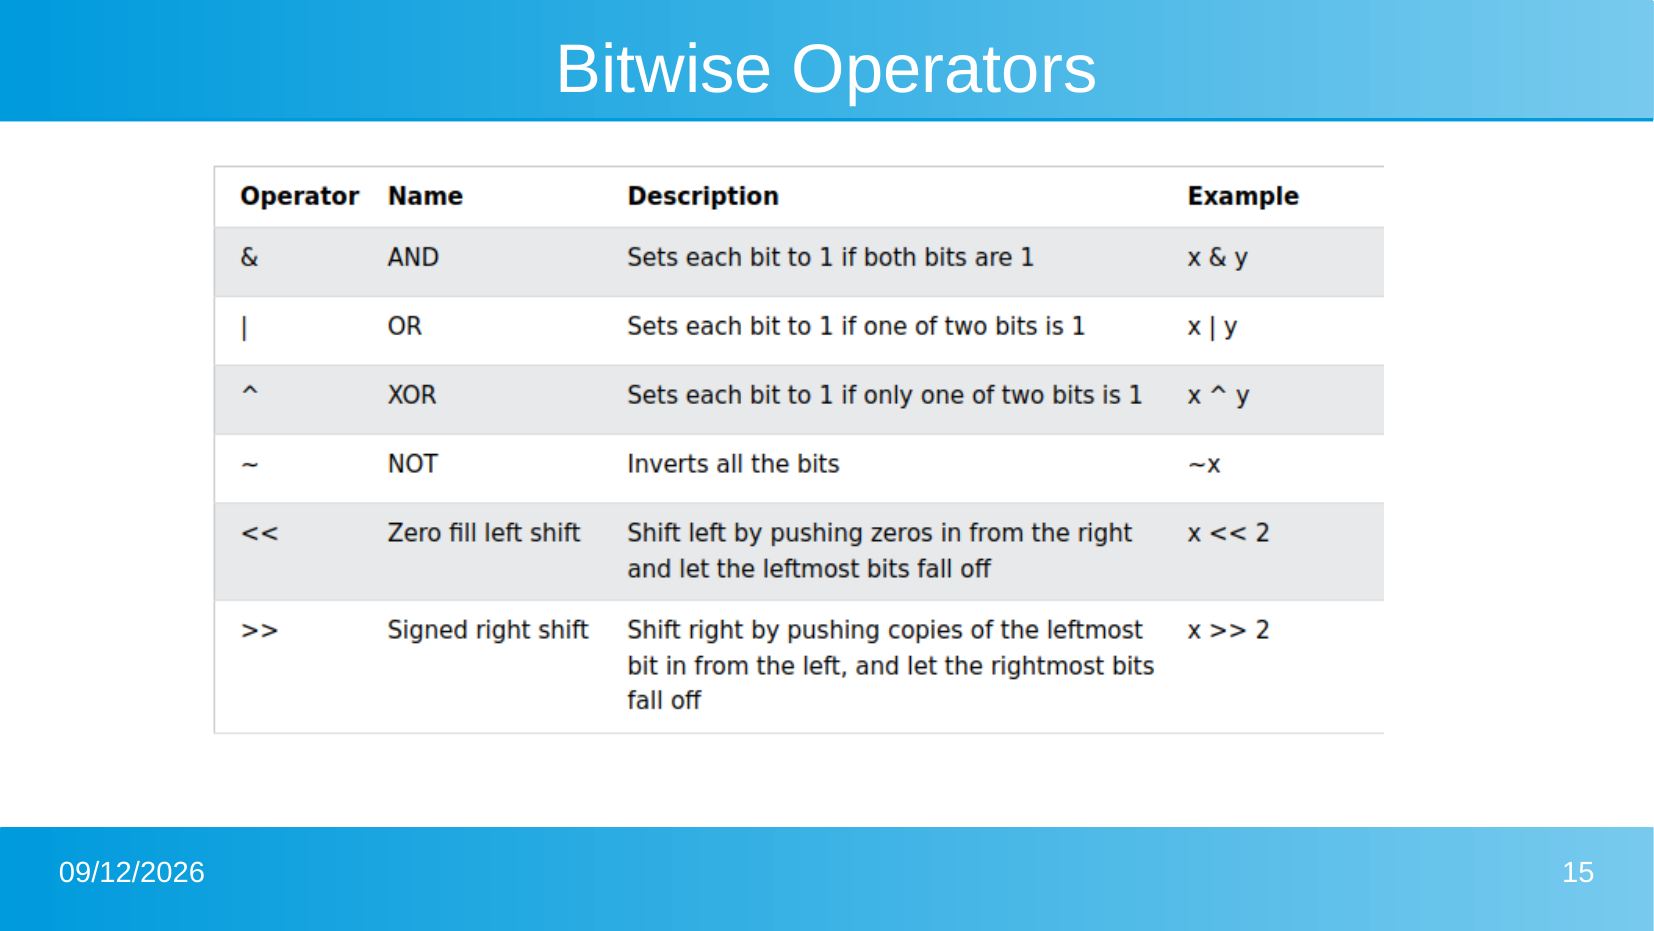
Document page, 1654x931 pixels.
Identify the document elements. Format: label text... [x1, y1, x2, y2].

picture [206, 155, 1384, 739]
title Bitwise Operators [59, 29, 1595, 108]
